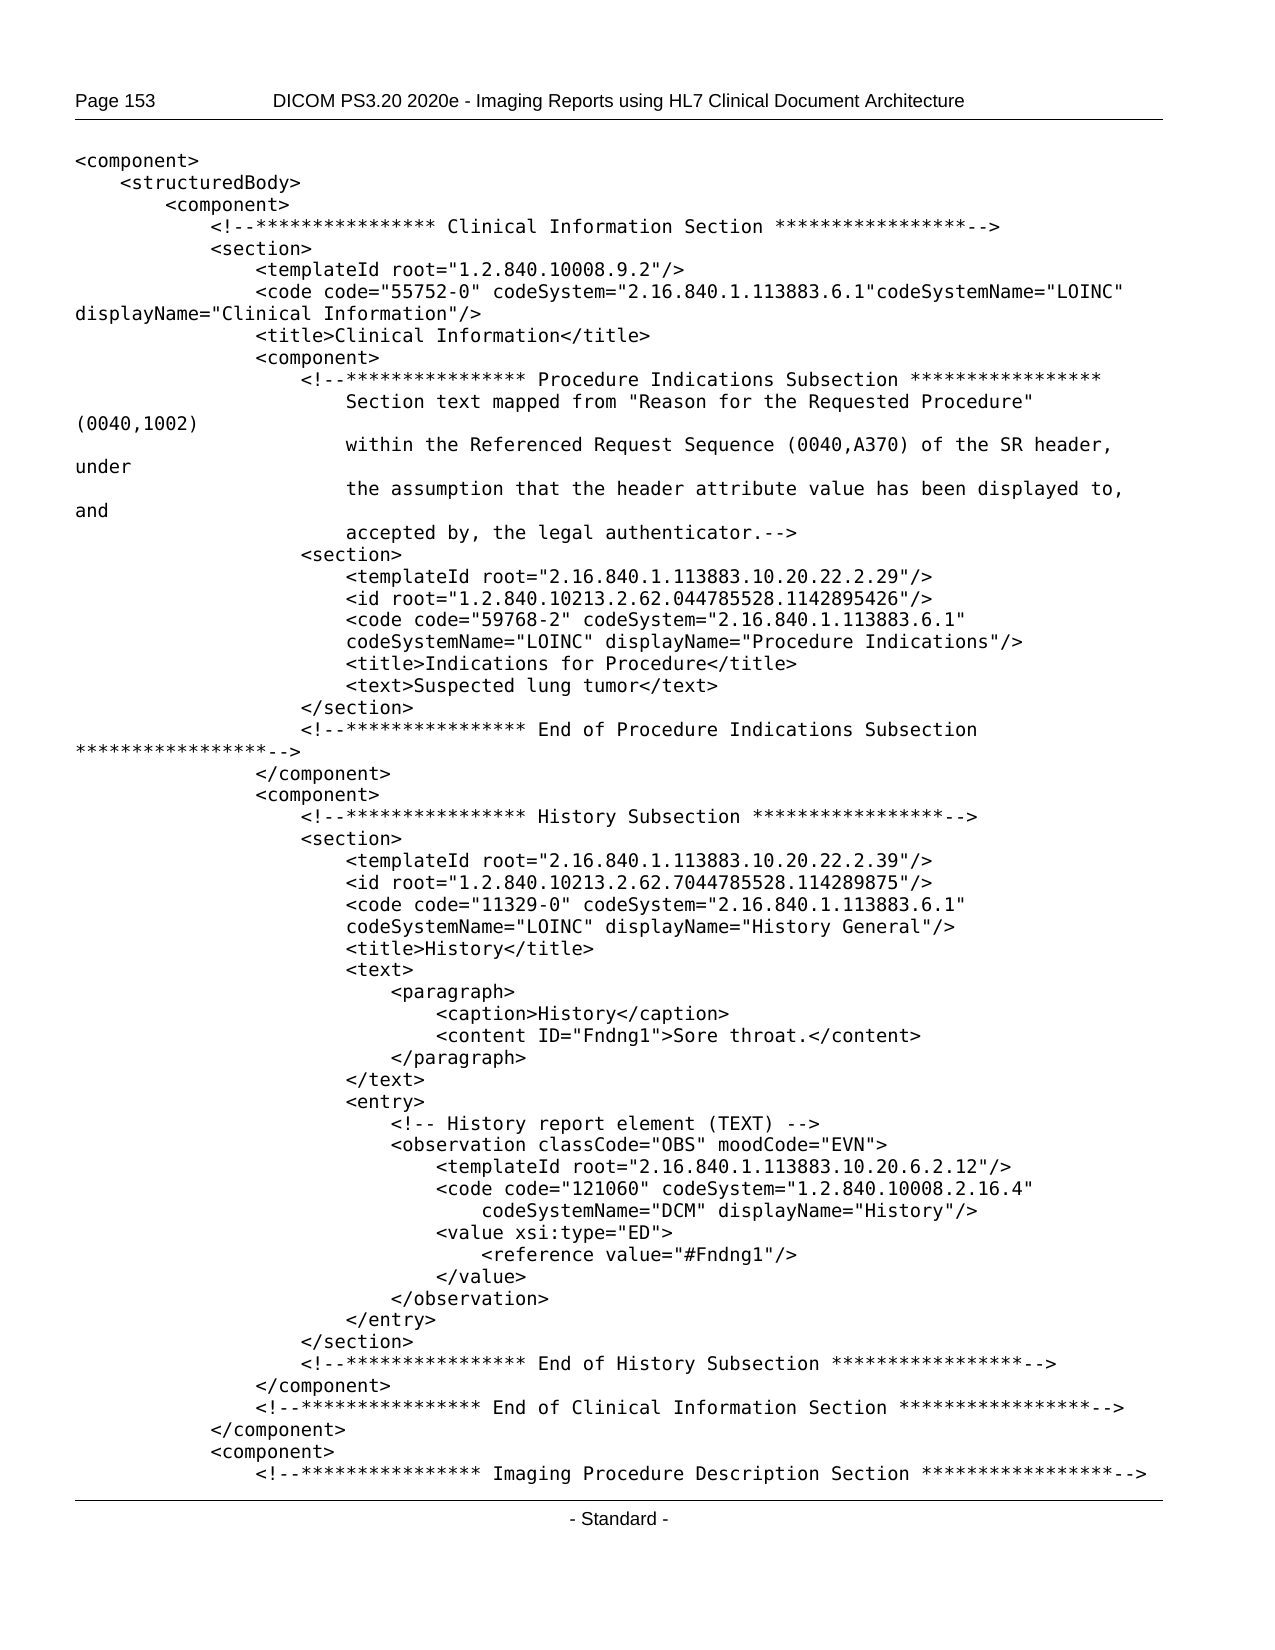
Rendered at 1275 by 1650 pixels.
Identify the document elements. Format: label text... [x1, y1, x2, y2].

text <component> <structuredBody> <component> <!--**************** Clinical Information Section *****************--> <section> <templateId root="1.2.840.10008.9.2"/> <code code="55752-0" codeSystem="2.16.840.1.113883.6.1"codeSystemName="LOINC" displayName="Clinical Information"/> <title>Clinical Information</title> <component> <!--**************** Procedure Indications Subsection ***************** Section text mapped from "Reason for the Requested Procedure" (0040,1002) within the Referenced Request Sequence (0040,A370) of the SR header, under the assumption that the header attribute value has been displayed to, and accepted by, the legal authenticator.--> <section> <templateId root="2.16.840.1.113883.10.20.22.2.29"/> <id root="1.2.840.10213.2.62.044785528.1142895426"/> <code code="59768-2" codeSystem="2.16.840.1.113883.6.1" codeSystemName="LOINC" displayName="Procedure Indications"/> <title>Indications for Procedure</title> <text>Suspected lung tumor</text> </section> <!--**************** End of Procedure Indications Subsection *****************--> </component> <component> <!--**************** History Subsection *****************--> <section> <templateId root="2.16.840.1.113883.10.20.22.2.39"/> <id root="1.2.840.10213.2.62.7044785528.114289875"/> <code code="11329-0" codeSystem="2.16.840.1.113883.6.1" codeSystemName="LOINC" displayName="History General"/> <title>History</title> <text> <paragraph> <caption>History</caption> <content ID="Fndng1">Sore throat.</content> </paragraph> </text> <entry> <!-- History report element (TEXT) --> <observation classCode="OBS" moodCode="EVN"> <templateId root="2.16.840.1.113883.10.20.6.2.12"/> <code code="121060" codeSystem="1.2.840.10008.2.16.4" codeSystemName="DCM" displayName="History"/> <value xsi:type="ED"> <reference value="#Fndng1"/> </value> </observation> </entry> </section> <!--**************** End of History Subsection *****************--> </component> <!--**************** End of Clinical Information Section *****************--> </component> <component> <!--**************** Imaging Procedure Description Section *****************--> [75, 150, 1162, 1484]
